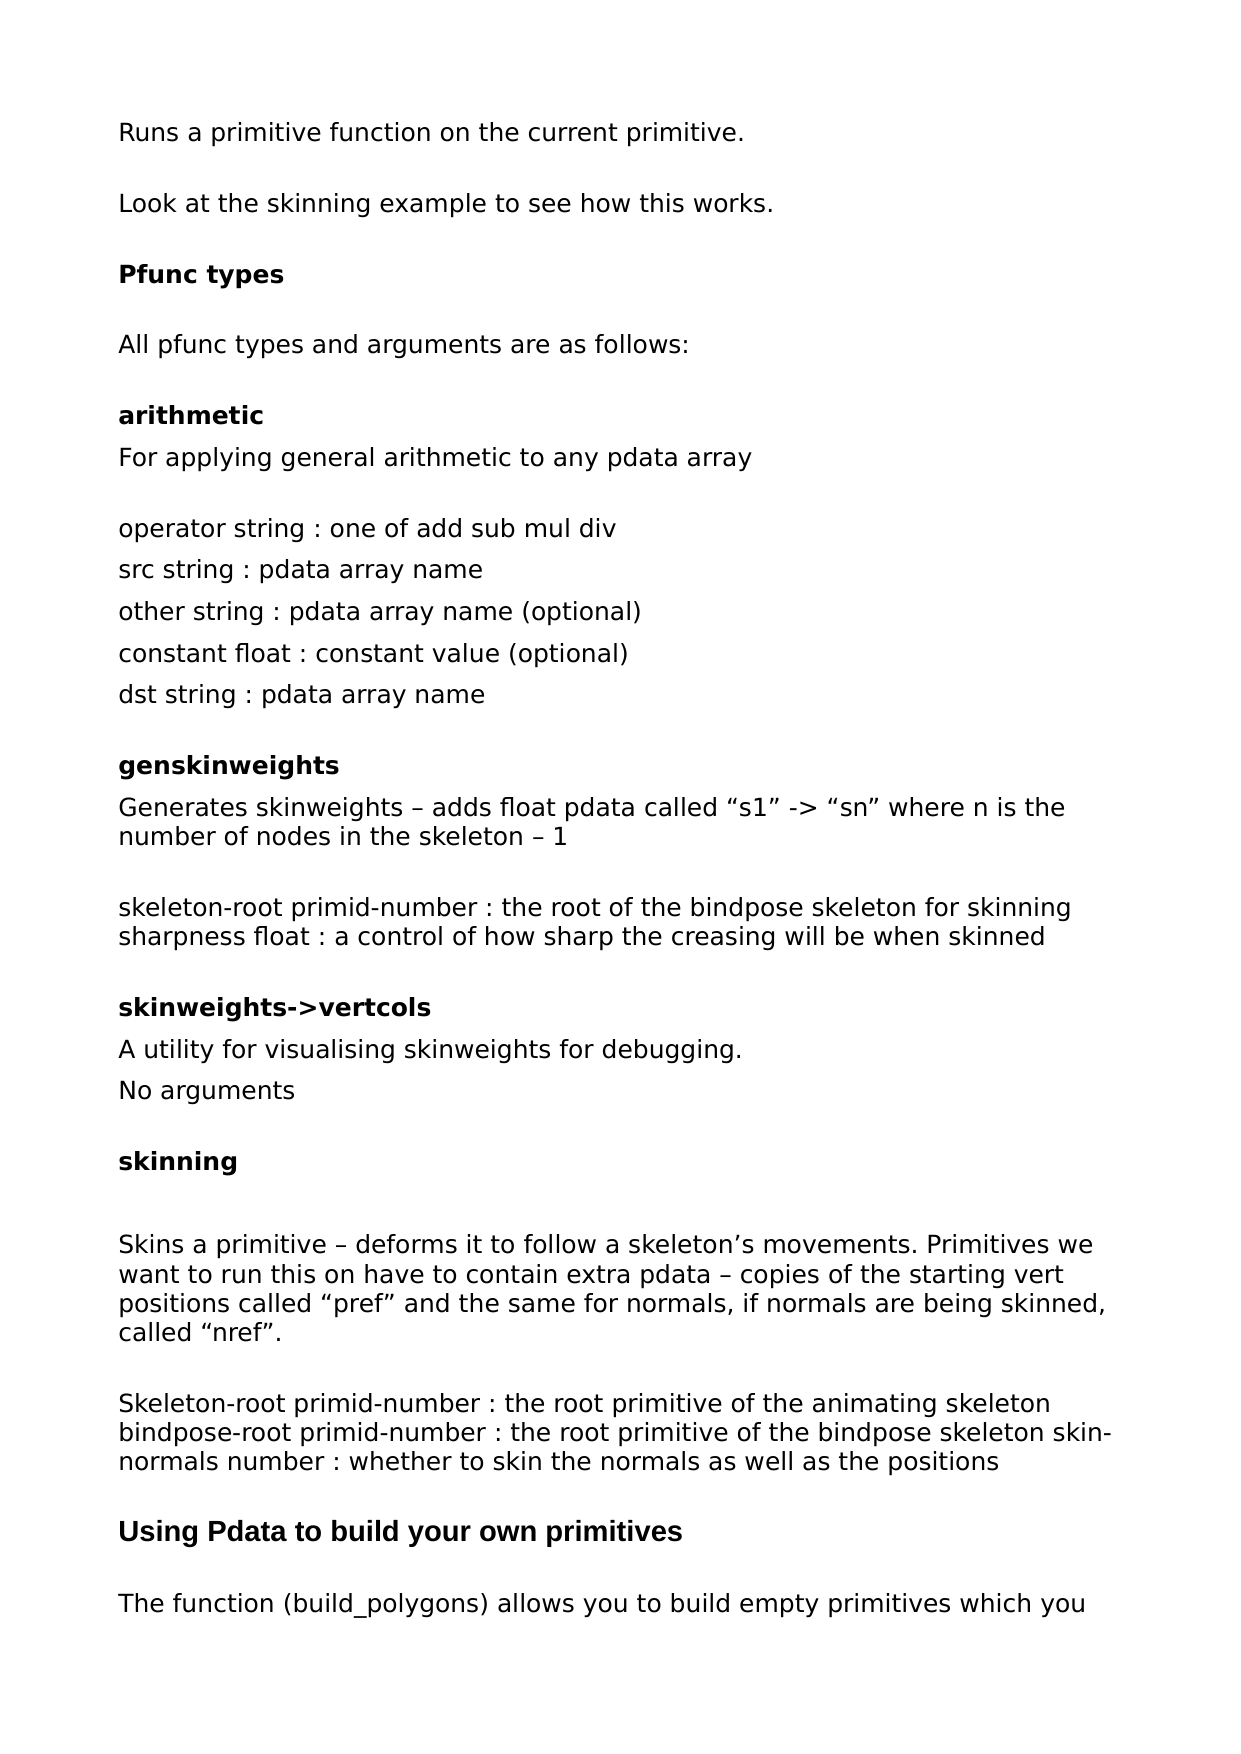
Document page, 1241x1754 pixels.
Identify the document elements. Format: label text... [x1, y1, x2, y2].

text Skins a primitive – deforms it to follow a skeleton’s movements. Primitives we want to run this on have to contain extra pdata – copies of the starting vert positions called “pref” and the same for normals, if normals are being skinned, called “nref”. [118, 1231, 1122, 1347]
text Runs a primitive function on the current primitive. [118, 118, 1122, 147]
text src string : pdata array name [118, 556, 1122, 585]
text A utility for visualising skinweights for debugging. [118, 1035, 1122, 1064]
text genskinweights [118, 751, 1122, 781]
text Skeleton-root primid-number : the root primitive of the animating skeleton bindpose-root primid-number : the root primitive of the bindpose skeleton skin-normals number : whether to skin the normals as well as the positions [118, 1389, 1122, 1476]
subtitle Using Pdata to build your own primitives [118, 1514, 1122, 1547]
text Look at the skinning example to see how this works. [118, 189, 1122, 218]
text No arguments [118, 1076, 1122, 1106]
text For applying general arithmetic to any pdata array [118, 443, 1122, 472]
text Generates skinweights – adds float pdata called “s1” -> “sn” where n is the number of nodes in the skeleton – 1 [118, 793, 1122, 851]
text skinweights->vertcols [118, 993, 1122, 1022]
text other string : pdata array name (optional) [118, 597, 1122, 626]
text All pfunc types and arguments are as follows: [118, 331, 1122, 360]
text operator string : one of add sub mul div [118, 514, 1122, 543]
text skeleton-root primid-number : the root of the bindpose skeleton for skinning sharpness float : a control of how sharp the creasing will be when skinned [118, 893, 1122, 951]
text constant float : constant value (optional) [118, 639, 1122, 668]
text arithmetic [118, 401, 1122, 431]
text The function (build_polygons) allows you to build empty primitives which you [118, 1589, 1122, 1618]
text skinning [118, 1147, 1122, 1176]
text dst string : pdata array name [118, 681, 1122, 710]
text Pfunc types [118, 260, 1122, 289]
